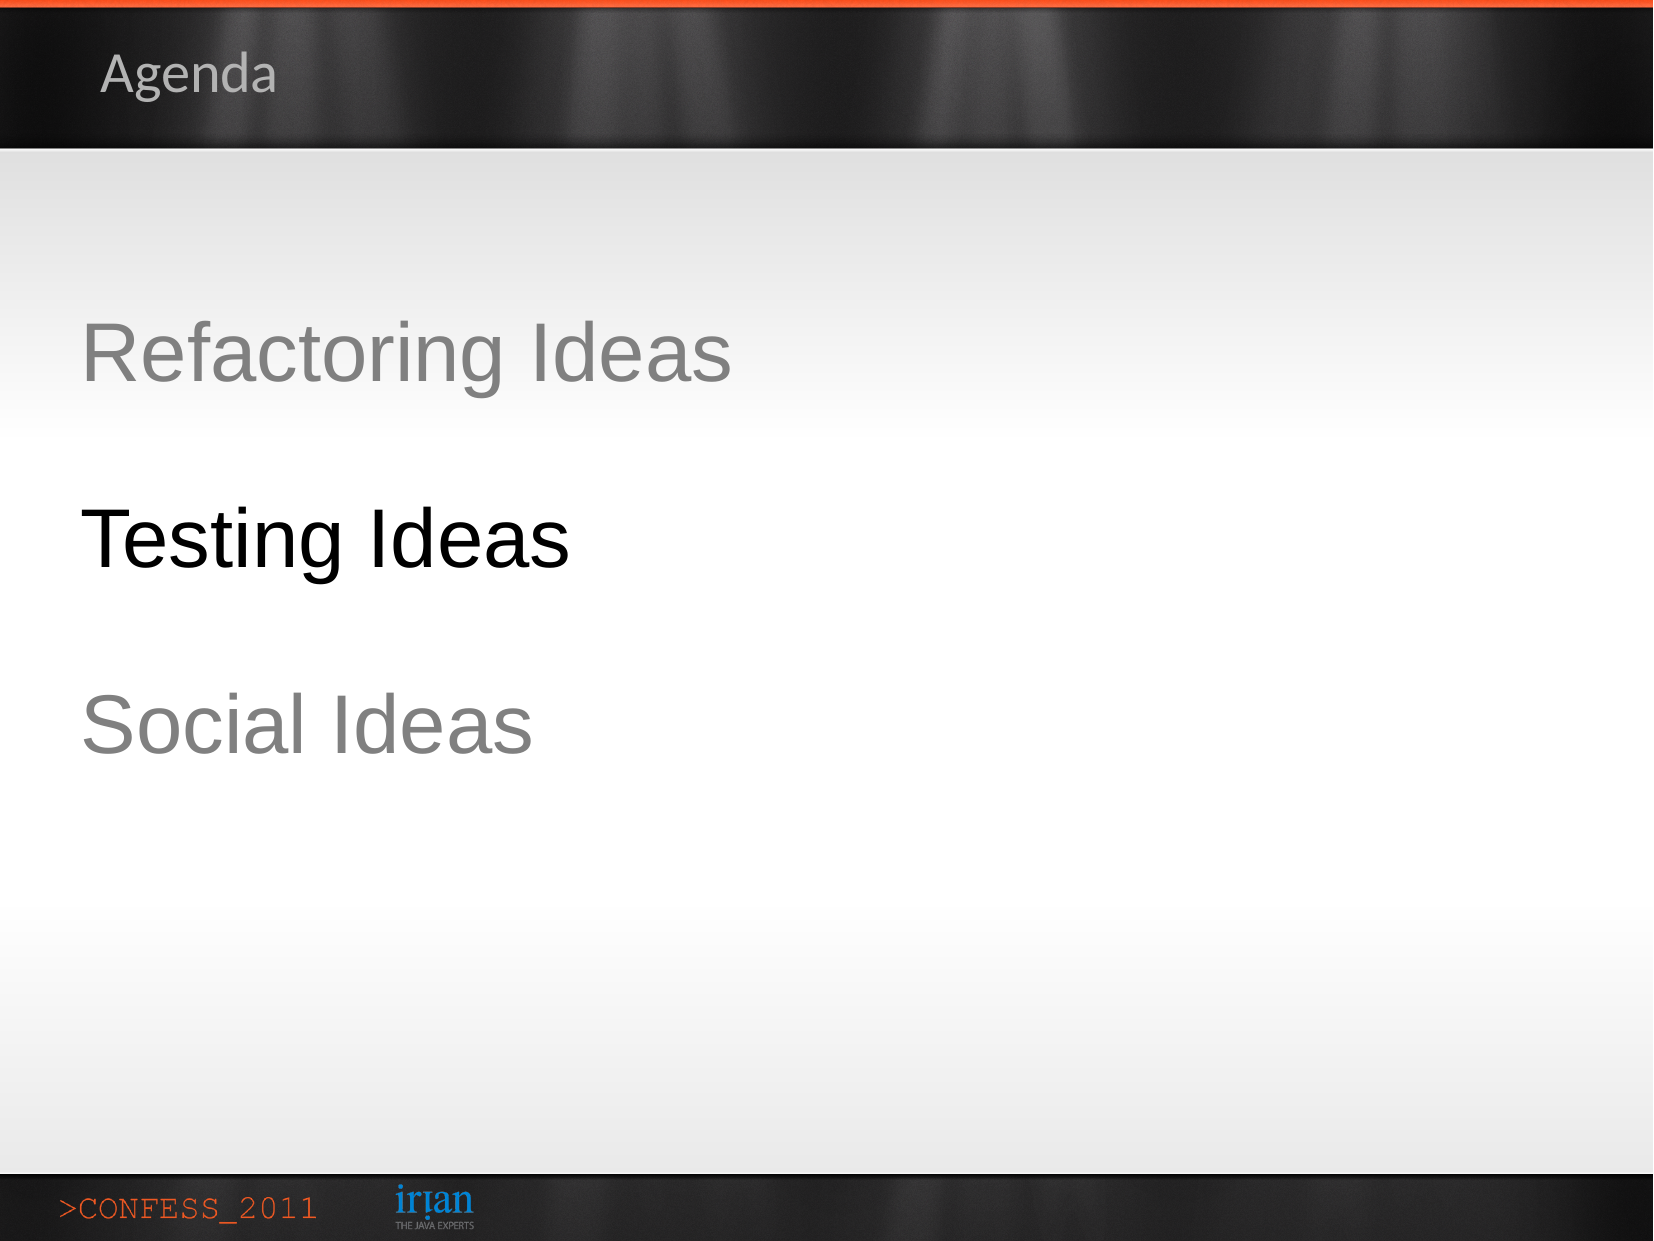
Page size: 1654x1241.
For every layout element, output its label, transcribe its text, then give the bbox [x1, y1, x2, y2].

picture [0, 0, 1653, 1241]
title Agenda [100, 6, 1589, 151]
text_box Refactoring Ideas Testing Ideas Social Ideas [80, 305, 1569, 1125]
